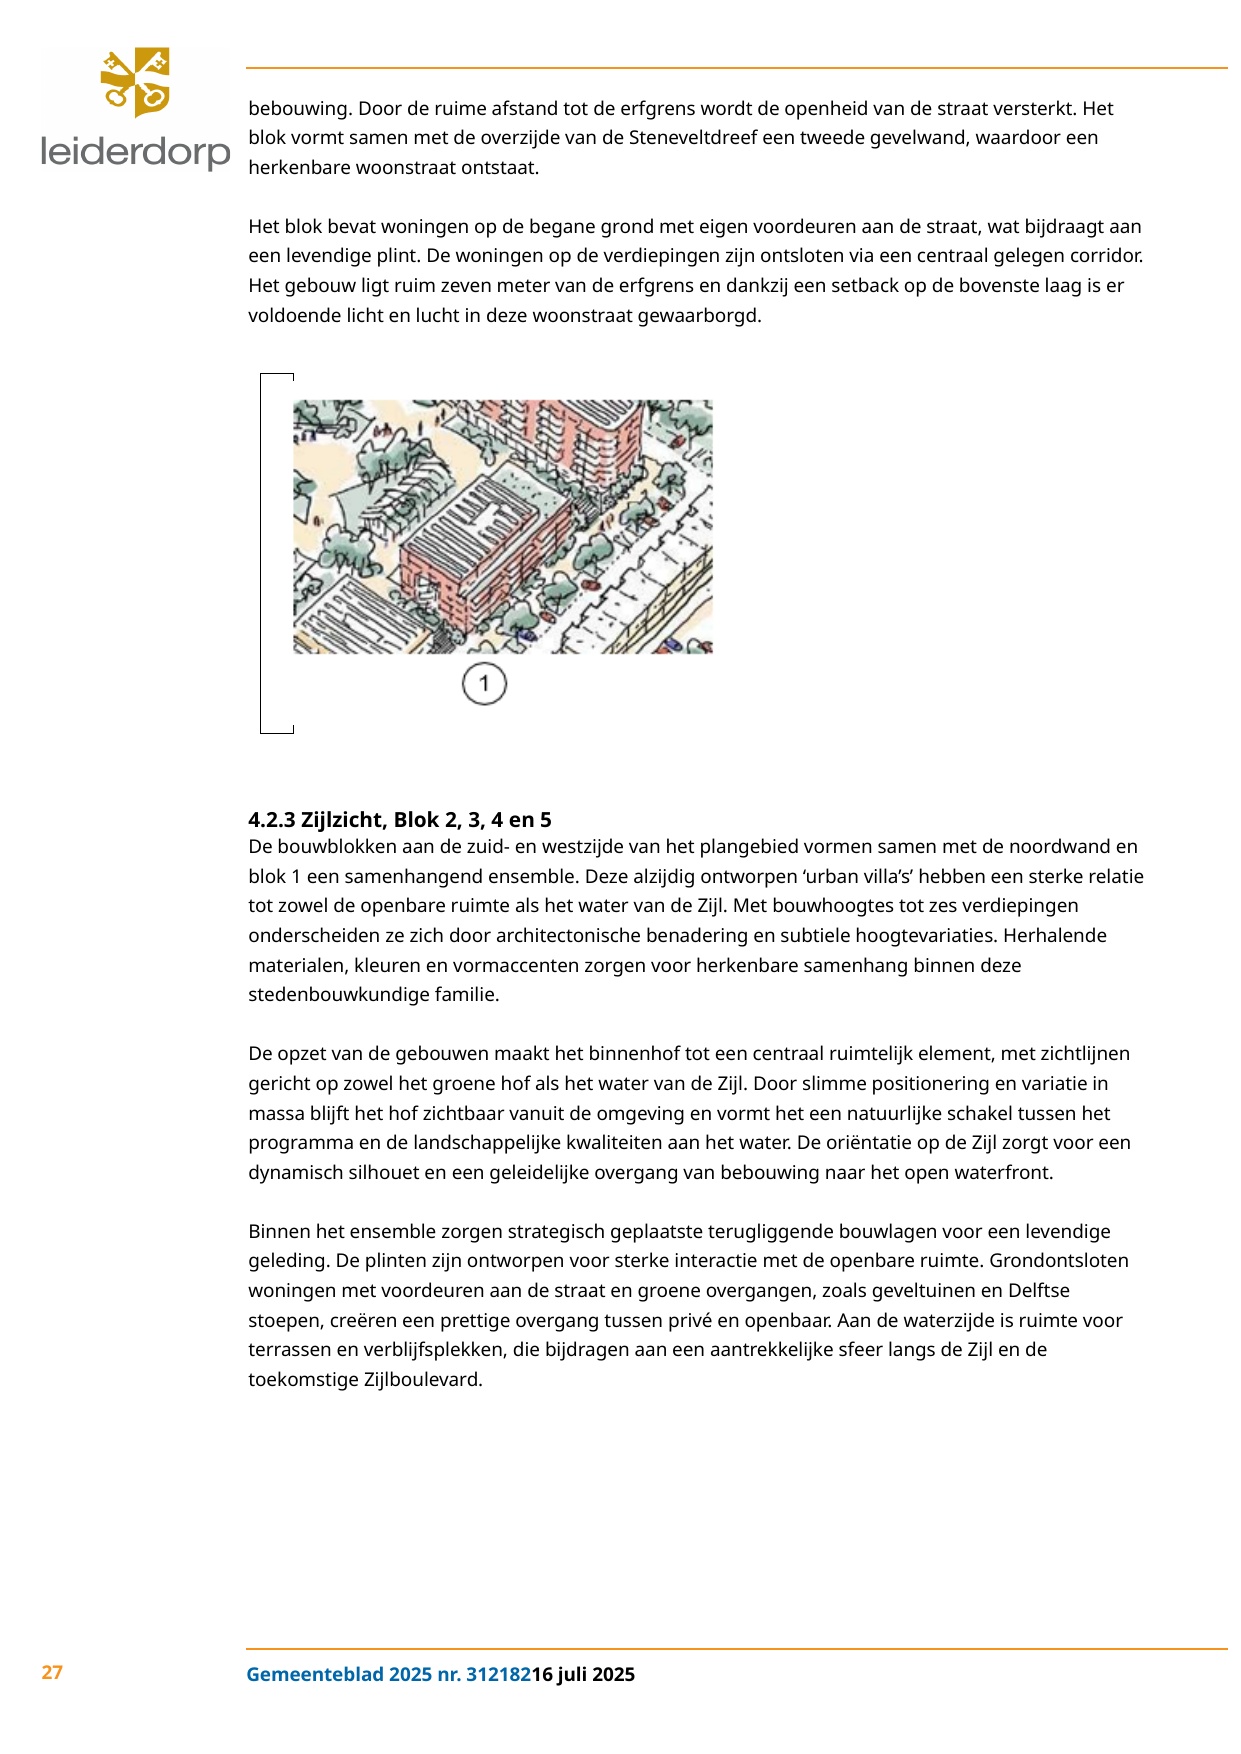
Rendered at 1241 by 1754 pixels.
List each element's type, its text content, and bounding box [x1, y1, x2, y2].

text bebouwing. Door de ruime afstand tot de erfgrens wordt de openheid van de straat versterkt. Het blok vormt samen met de overzijde van de Steneveltdreef een tweede gevelwand, waardoor een herkenbare woonstraat ontstaat. [248, 95, 1152, 180]
text 4.2.3 Zijlzicht, Blok 2, 3, 4 en 5 [248, 805, 1152, 833]
text De opzet van de gebouwen maakt het binnenhof tot een centraal ruimtelijk element, met zichtlijnen gericht op zowel het groene hof als het water van de Zijl. Door slimme positionering en variatie in massa blijft het hof zichtbaar vanuit de omgeving en vormt het een natuurlijke schakel tussen het programma en de landschappelijke kwaliteiten aan het water. De oriëntatie op de Zijl zorgt voor een dynamisch silhouet en een geleidelijke overgang van bebouwing naar het open waterfront. [248, 1041, 1152, 1185]
text De bouwblokken aan de zuid- en westzijde van het plangebied vormen samen met de noordwand en blok 1 een samenhangend ensemble. Deze alzijdig ontworpen ‘urban villa’s’ hebben een sterke relatie tot zowel de openbare ruimte als het water van de Zijl. Met bouwhoogtes tot zes verdiepingen onderscheiden ze zich door architectonische benadering en subtiele hoogtevariaties. Herhalende materialen, kleuren en vormaccenten zorgen voor herkenbare samenhang binnen deze stedenbouwkundige familie. [248, 833, 1152, 1007]
text Het blok bevat woningen op de begane grond met eigen voordeuren aan de straat, wat bijdraagt aan een levendige plint. De woningen op de verdiepingen zijn ontsloten via een centraal gelegen corridor. Het gebouw ligt ruim zeven meter van de erfgrens en dankzij een setback op de bovenste laag is er voldoende licht en lucht in deze woonstraat gewaarborgd. [248, 213, 1152, 328]
text Binnen het ensemble zorgen strategisch geplaatste terugliggende bouwlagen voor een levendige geleding. De plinten zijn ontworpen voor sterke interactie met de openbare ruimte. Grondontsloten woningen met voordeuren aan de straat en groene overgangen, zoals geveltuinen en Delftse stoepen, creëren een prettige overgang tussen privé en openbaar. Aan de waterzijde is ruimte voor terrassen en verblijfsplekken, die bijdragen aan een aantrekkelijke sfeer langs de Zijl en de toekomstige Zijlboulevard. [248, 1218, 1152, 1392]
picture [41, 47, 231, 172]
picture [268, 381, 742, 725]
